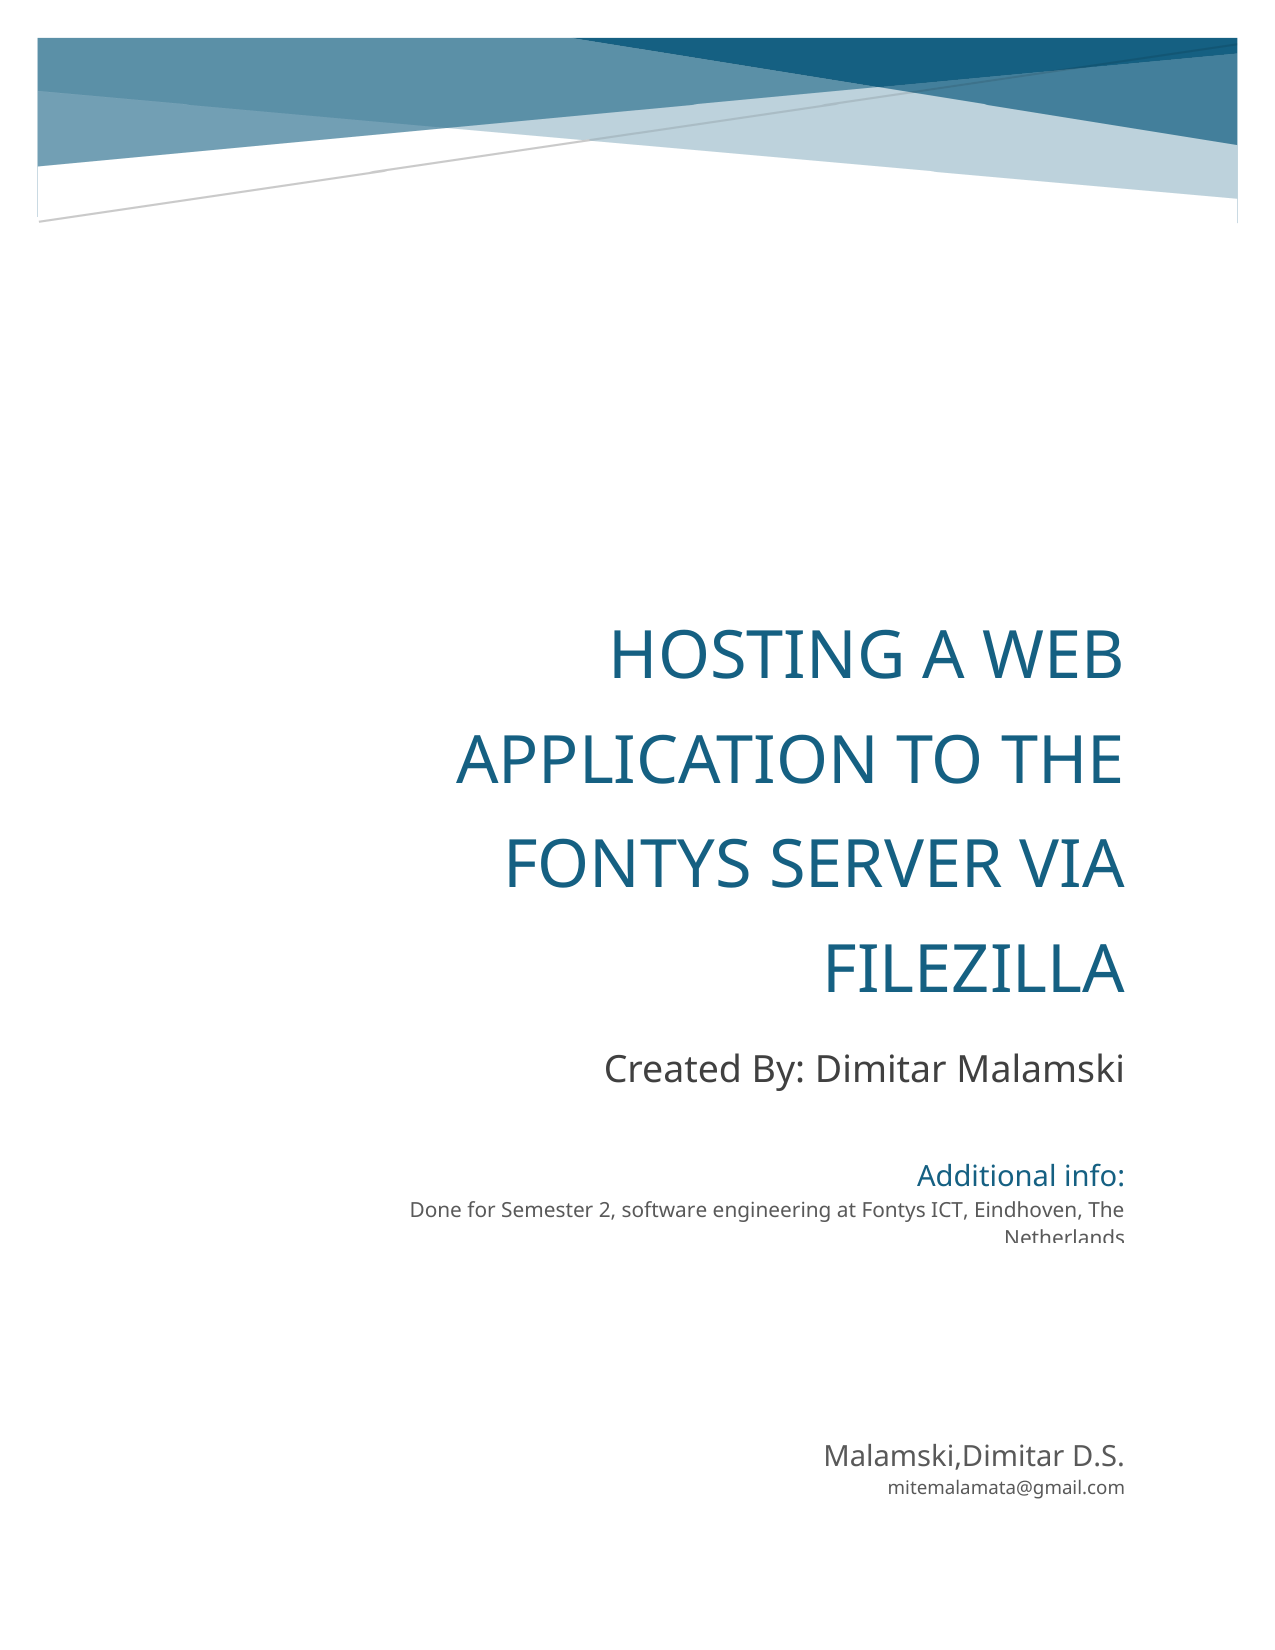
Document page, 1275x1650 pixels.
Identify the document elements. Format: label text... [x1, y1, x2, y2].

text Malamski,Dimitar D.S. [300, 1435, 1125, 1474]
text Hosting a Web Application to the Fontys Server via FileZilla [300, 608, 1125, 1012]
text Created By: Dimitar Malamski [300, 1042, 1125, 1093]
text mitemalamata@gmail.com [300, 1474, 1125, 1500]
text Done for Semester 2, software engineering at Fontys ICT, Eindhoven, The Netherlands [300, 1195, 1125, 1242]
text Additional info: [300, 1155, 1125, 1195]
